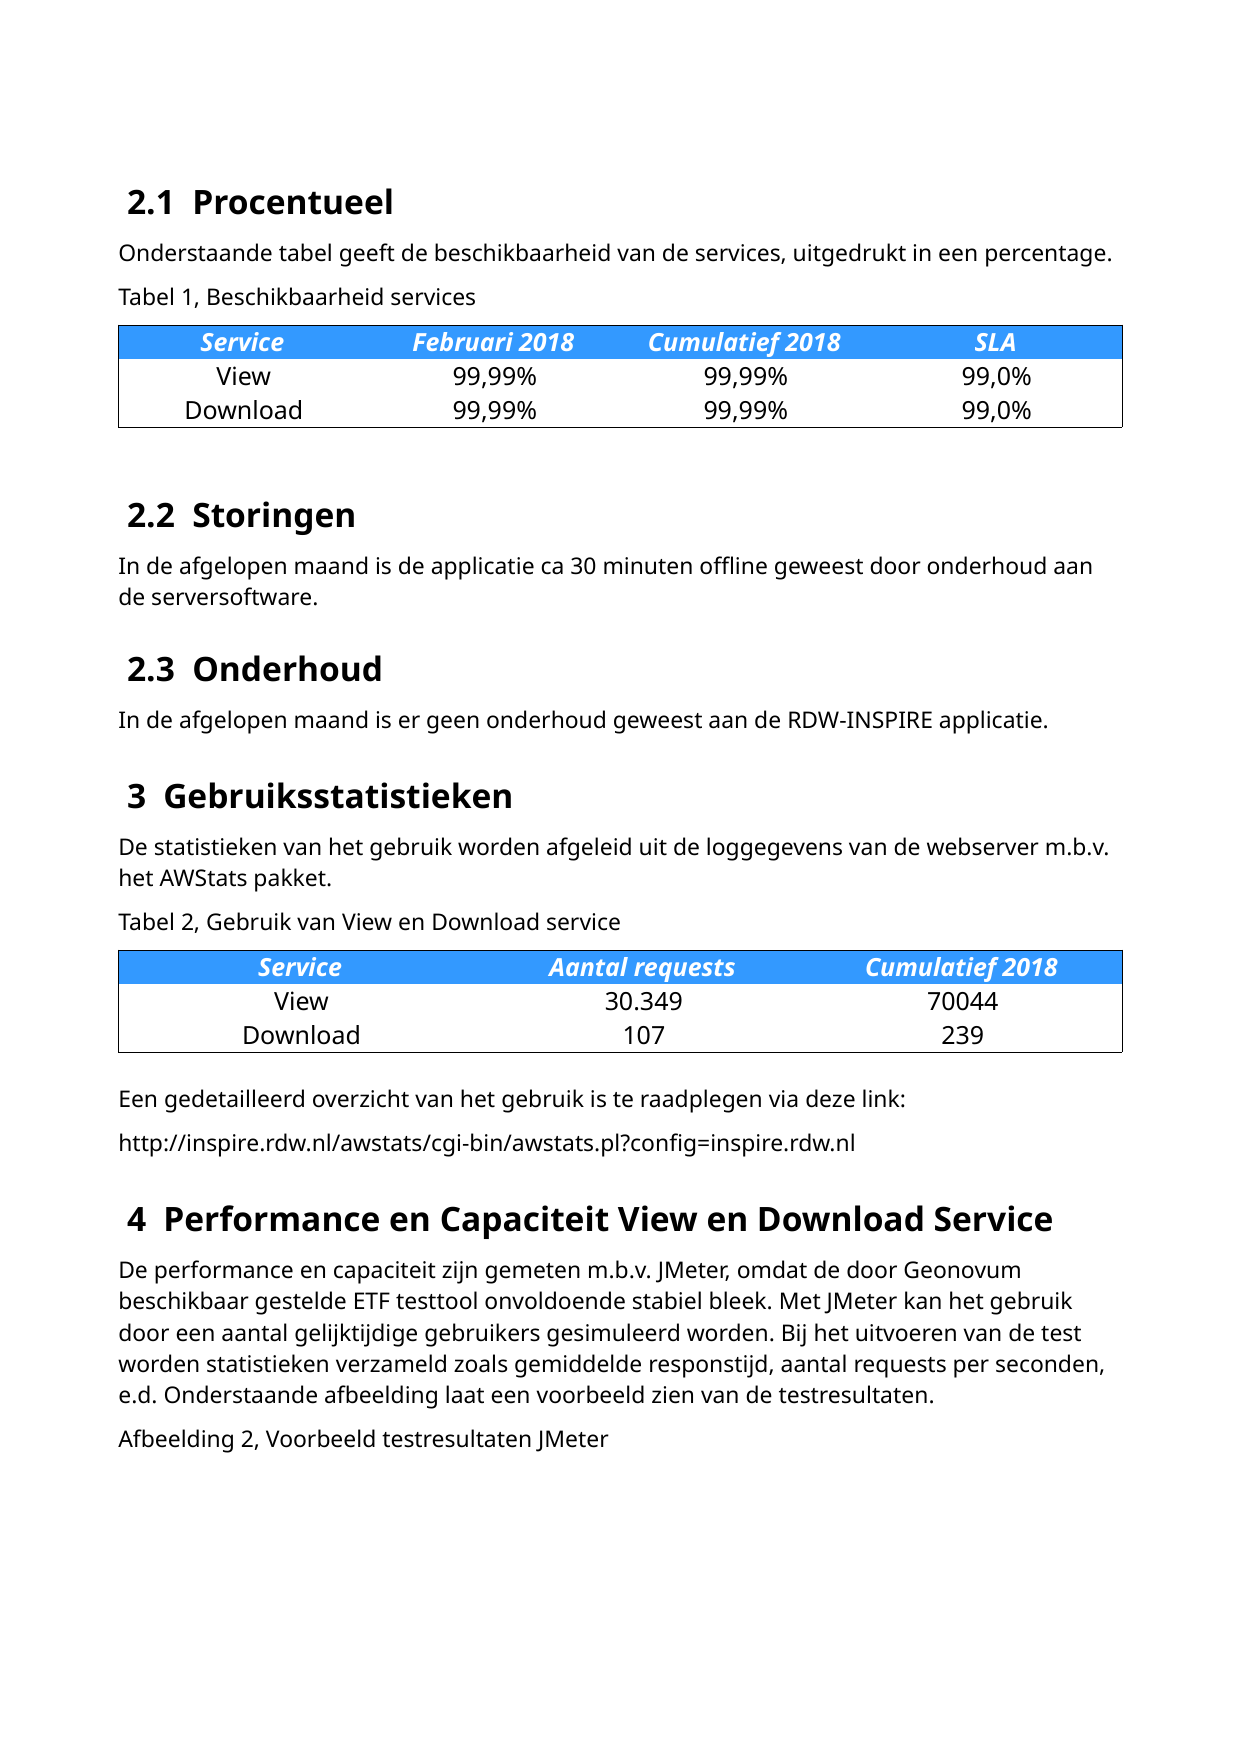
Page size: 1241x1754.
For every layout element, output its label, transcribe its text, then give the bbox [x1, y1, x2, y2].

table_cell 70044 [803, 984, 1122, 1018]
subtitle Performance en Capaciteit View en Download Service [118, 1196, 1122, 1241]
table_cell View [119, 984, 484, 1018]
table_cell Download [119, 393, 369, 427]
table_cell 99,99% [620, 393, 871, 427]
subtitle Gebruiksstatistieken [118, 773, 1122, 818]
table_header Service [119, 951, 484, 984]
table_header Cumulatief 2018 [620, 326, 871, 359]
text Een gedetailleerd overzicht van het gebruik is te raadplegen via deze link: [118, 1083, 1122, 1114]
table_header SLA [871, 326, 1122, 359]
table_cell View [119, 359, 369, 393]
table_header Februari 2018 [369, 326, 620, 359]
table_cell 99,99% [369, 393, 620, 427]
text Tabel 1, Beschikbaarheid services [118, 281, 1122, 312]
subtitle Storingen [118, 492, 1122, 537]
table_cell 30.349 [484, 984, 803, 1018]
text Afbeelding 2, Voorbeeld testresultaten JMeter [118, 1423, 1122, 1454]
table_cell 99,99% [620, 359, 871, 393]
subtitle Onderhoud [118, 646, 1122, 691]
text http://inspire.rdw.nl/awstats/cgi-bin/awstats.pl?config=inspire.rdw.nl [118, 1127, 1122, 1158]
table_cell 99,99% [369, 359, 620, 393]
text Tabel 2, Gebruik van View en Download service [118, 906, 1122, 937]
table_cell 99,0% [871, 359, 1122, 393]
table_cell Download [119, 1018, 484, 1052]
table_header Aantal requests [484, 951, 803, 984]
subtitle Procentueel [118, 179, 1122, 224]
text De statistieken van het gebruik worden afgeleid uit de loggegevens van de webserver m.b.v. het AWStats pakket. [118, 831, 1122, 893]
text De performance en capaciteit zijn gemeten m.b.v. JMeter, omdat de door Geonovum beschikbaar gestelde ETF testtool onvoldoende stabiel bleek. Met JMeter kan het gebruik door een aantal gelijktijdige gebruikers gesimuleerd worden. Bij het uitvoeren van de test worden statistieken verzameld zoals gemiddelde responstijd, aantal requests per seconden, e.d. Onderstaande afbeelding laat een voorbeeld zien van de testresultaten. [118, 1254, 1122, 1410]
table_cell 239 [803, 1018, 1122, 1052]
table_header Cumulatief 2018 [803, 951, 1122, 984]
table_header Service [119, 326, 369, 359]
table_cell 107 [484, 1018, 803, 1052]
text In de afgelopen maand is er geen onderhoud geweest aan de RDW-INSPIRE applicatie. [118, 704, 1122, 735]
text In de afgelopen maand is de applicatie ca 30 minuten offline geweest door onderhoud aan de serversoftware. [118, 550, 1122, 612]
table_cell 99,0% [871, 393, 1122, 427]
text Onderstaande tabel geeft de beschikbaarheid van de services, uitgedrukt in een percentage. [118, 237, 1122, 268]
